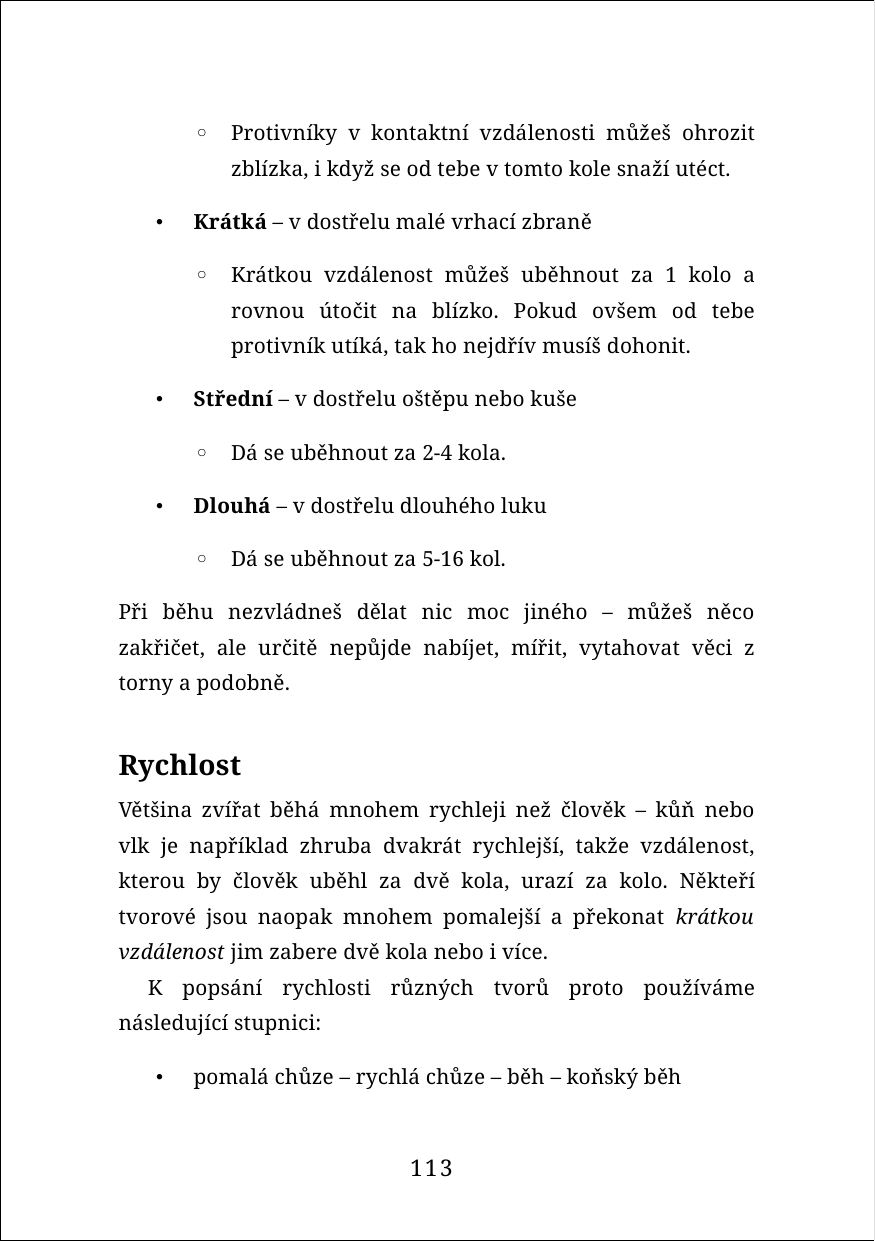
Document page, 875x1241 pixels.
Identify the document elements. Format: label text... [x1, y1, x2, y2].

list Dá se uběhnout za 5-16 kol. [193, 544, 756, 573]
text Při běhu nezvládneš dělat nic moc jiného – můžeš něco zakřičet, ale určitě nepůjde nabíjet, mířit, vytahovat věci z torny a podobně. [118, 597, 756, 697]
list Dá se uběhnout za 2-4 kola. [193, 438, 756, 466]
list Krátkou vzdálenost můžeš uběhnout za 1 kolo a rovnou útočit na blízko. Pokud ovšem od tebe protivník utíká, tak ho nejdřív musíš dohonit. [193, 260, 756, 360]
subtitle Rychlost [118, 745, 756, 784]
list Dlouhá – v dostřelu dlouhého luku [156, 491, 756, 519]
list Krátká – v dostřelu malé vrhací zbraně [156, 207, 756, 235]
list pomalá chůze – rychlá chůze – běh – koňský běh [156, 1062, 756, 1090]
list Protivníky v kontaktní vzdálenosti můžeš ohrozit zblízka, i když se od tebe v tomto kole snaží utéct. [193, 118, 756, 182]
list Střední – v dostřelu oštěpu nebo kuše [156, 384, 756, 413]
text Většina zvířat běhá mnohem rychleji než člověk – kůň nebo vlk je například zhruba dvakrát rychlejší, takže vzdálenost, kterou by člověk uběhl za dvě kola, urazí za kolo. Někteří tvorové jsou naopak mnohem pomalejší a překonat krátkou vzdálenost jim zabere dvě kola nebo i více. K popsání rychlosti různých tvorů proto používáme následující stupnici: [118, 795, 756, 1037]
